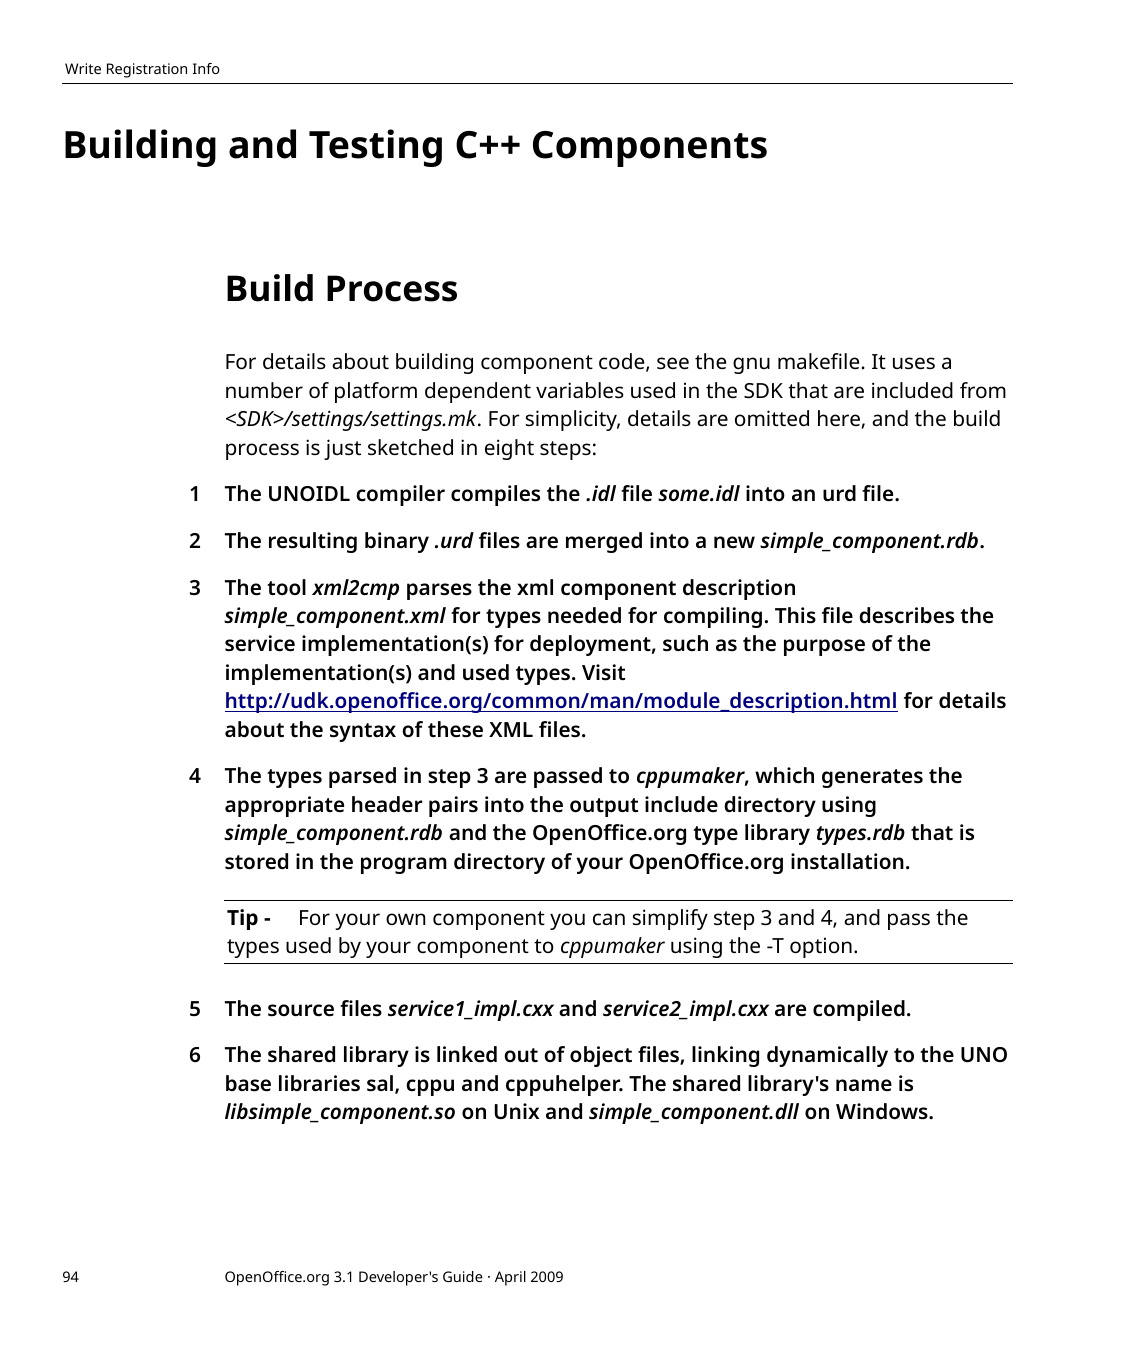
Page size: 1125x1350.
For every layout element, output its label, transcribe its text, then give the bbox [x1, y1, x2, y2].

list The tool xml2cmp parses the xml component description simple_component.xml for types needed for compiling. This file describes the service implementation(s) for deployment, such as the purpose of the implementation(s) and used types. Visit http://udk.openoffice.org/common/man/module_description.html for details about the syntax of these XML files. [224, 573, 1013, 743]
subtitle Building and Testing C++ Components [62, 118, 1013, 169]
subtitle Build Process [224, 264, 1013, 312]
list The UNOIDL compiler compiles the .idl file some.idl into an urd file. [224, 479, 1013, 508]
text For details about building component code, see the gnu makefile. It uses a number of platform dependent variables used in the SDK that are included from <SDK>/settings/settings.mk. For simplicity, details are omitted here, and the build process is just sketched in eight steps: [224, 347, 1013, 461]
list The types parsed in step 3 are passed to cppumaker, which generates the appropriate header pairs into the output include directory using simple_component.rdb and the OpenOffice.org type library types.rdb that is stored in the program directory of your OpenOffice.org installation. [224, 762, 1013, 875]
list The source files service1_impl.cxx and service2_impl.cxx are compiled. [224, 994, 1013, 1022]
list For your own component you can simplify step 3 and 4, and pass the types used by your component to cppumaker using the -T option. [224, 901, 1013, 963]
list The resulting binary .urd files are merged into a new simple_component.rdb. [224, 526, 1013, 554]
list The shared library is linked out of object files, linking dynamically to the UNO base libraries sal, cppu and cppuhelper. The shared library's name is libsimple_component.so on Unix and simple_component.dll on Windows. [224, 1041, 1013, 1126]
